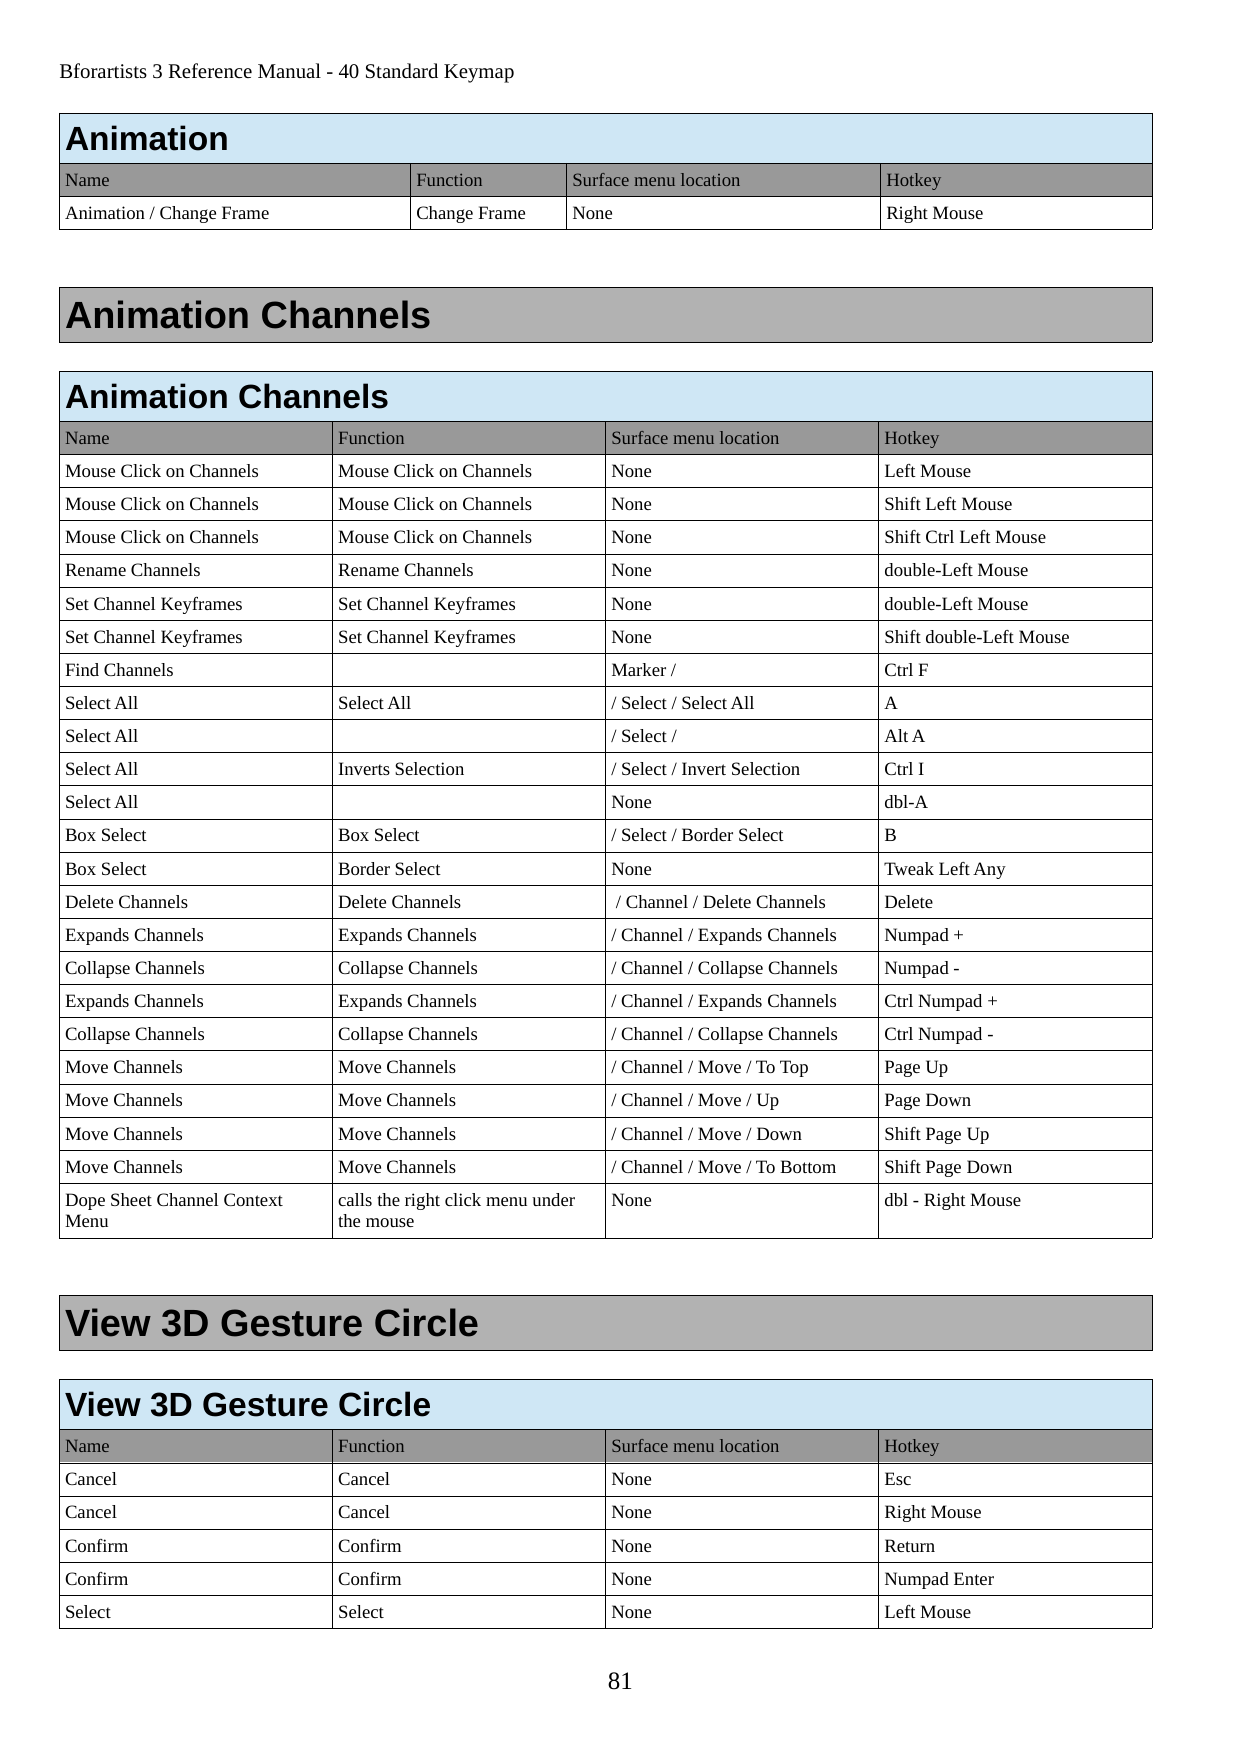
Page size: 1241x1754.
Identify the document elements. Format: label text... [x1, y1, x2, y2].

table_cell Expands Channels [60, 919, 332, 951]
table_cell Find Channels [60, 654, 332, 686]
table_cell Set Channel Keyframes [60, 588, 332, 620]
table_header View 3D Gesture Circle [60, 1380, 1152, 1429]
table_cell None [606, 786, 878, 818]
table_cell None [606, 1596, 878, 1628]
table_cell / Channel / Collapse Channels [606, 952, 878, 984]
table_cell Ctrl I [879, 753, 1152, 785]
table_cell Select All [60, 687, 332, 719]
table_cell Mouse Click on Channels [60, 455, 332, 487]
table_cell None [606, 488, 878, 520]
table_cell Cancel [60, 1464, 332, 1496]
table_cell None [606, 853, 878, 885]
table_cell Cancel [333, 1497, 605, 1529]
table_cell Move Channels [60, 1151, 332, 1183]
table_cell Move Channels [333, 1118, 605, 1150]
table_cell Animation / Change Frame [60, 197, 410, 229]
table_cell / Channel / Expands Channels [606, 985, 878, 1017]
table_cell Collapse Channels [60, 1018, 332, 1050]
table_header View 3D Gesture Circle [60, 1296, 1152, 1350]
table_cell Border Select [333, 853, 605, 885]
table_cell None [606, 455, 878, 487]
table_cell Page Down [879, 1085, 1152, 1117]
table_cell A [879, 687, 1152, 719]
table_cell Numpad + [879, 919, 1152, 951]
table_cell Delete Channels [333, 886, 605, 918]
table_cell Box Select [60, 820, 332, 852]
table_cell Left Mouse [879, 455, 1152, 487]
table_cell Set Channel Keyframes [333, 588, 605, 620]
table_cell double-Left Mouse [879, 555, 1152, 587]
table_cell Hotkey [879, 422, 1152, 454]
table_cell Expands Channels [60, 985, 332, 1017]
table_cell / Channel / Move / Down [606, 1118, 878, 1150]
table_cell Right Mouse [879, 1497, 1152, 1529]
table_cell None [606, 621, 878, 653]
table_cell / Channel / Move / To Bottom [606, 1151, 878, 1183]
table_cell / Channel / Move / To Top [606, 1051, 878, 1083]
table_cell Shift Page Down [879, 1151, 1152, 1183]
table_cell Esc [879, 1464, 1152, 1496]
table_cell Ctrl Numpad - [879, 1018, 1152, 1050]
table_cell Dope Sheet Channel Context Menu [60, 1184, 332, 1237]
table_cell Expands Channels [333, 919, 605, 951]
table_cell Name [60, 422, 332, 454]
table_cell Confirm [60, 1530, 332, 1562]
table_cell Function [411, 164, 566, 196]
table_cell Mouse Click on Channels [333, 521, 605, 553]
table_cell Function [333, 1430, 605, 1462]
table_cell Left Mouse [879, 1596, 1152, 1628]
table_cell Rename Channels [333, 555, 605, 587]
table_cell Shift Ctrl Left Mouse [879, 521, 1152, 553]
table_cell Tweak Left Any [879, 853, 1152, 885]
table_cell None [606, 555, 878, 587]
table_cell Select All [60, 753, 332, 785]
table_cell Delete [879, 886, 1152, 918]
table_cell Name [60, 164, 410, 196]
table_cell Box Select [60, 853, 332, 885]
table_cell double-Left Mouse [879, 588, 1152, 620]
table_header Animation [60, 114, 1152, 163]
table_cell Mouse Click on Channels [60, 488, 332, 520]
table_cell Alt A [879, 720, 1152, 752]
table_cell Move Channels [333, 1051, 605, 1083]
table_cell None [606, 1563, 878, 1595]
table_header Animation Channels [60, 372, 1152, 421]
table_cell [333, 720, 605, 752]
table_cell / Select / Border Select [606, 820, 878, 852]
table_cell Surface menu location [606, 422, 878, 454]
table_cell Function [333, 422, 605, 454]
table_cell / Select / [606, 720, 878, 752]
table_cell None [606, 1497, 878, 1529]
table_cell [333, 786, 605, 818]
table_cell B [879, 820, 1152, 852]
table_cell Select All [60, 720, 332, 752]
table_cell Confirm [60, 1563, 332, 1595]
table_cell Confirm [333, 1563, 605, 1595]
table_cell Move Channels [333, 1151, 605, 1183]
table_cell Return [879, 1530, 1152, 1562]
table_cell Select [333, 1596, 605, 1628]
table_cell Shift Left Mouse [879, 488, 1152, 520]
table_cell dbl - Right Mouse [879, 1184, 1152, 1237]
table_cell Inverts Selection [333, 753, 605, 785]
table_cell [333, 654, 605, 686]
table_cell Cancel [60, 1497, 332, 1529]
table_cell Collapse Channels [60, 952, 332, 984]
table_cell Confirm [333, 1530, 605, 1562]
table_cell / Channel / Move / Up [606, 1085, 878, 1117]
table_cell Rename Channels [60, 555, 332, 587]
table_cell Move Channels [60, 1085, 332, 1117]
table_header Animation Channels [60, 288, 1152, 342]
table_cell Ctrl F [879, 654, 1152, 686]
table_cell Surface menu location [606, 1430, 878, 1462]
table_cell None [606, 521, 878, 553]
table_cell / Select / Invert Selection [606, 753, 878, 785]
table_cell Cancel [333, 1464, 605, 1496]
table_cell Select All [60, 786, 332, 818]
table_cell Delete Channels [60, 886, 332, 918]
table_cell Right Mouse [881, 197, 1152, 229]
table_cell Mouse Click on Channels [333, 455, 605, 487]
table_cell calls the right click menu under the mouse [333, 1184, 605, 1237]
table_cell Change Frame [411, 197, 566, 229]
table_cell dbl-A [879, 786, 1152, 818]
table_cell Mouse Click on Channels [60, 521, 332, 553]
table_cell / Select / Select All [606, 687, 878, 719]
table_cell Move Channels [60, 1051, 332, 1083]
table_cell Select [60, 1596, 332, 1628]
table_cell / Channel / Expands Channels [606, 919, 878, 951]
table_cell Name [60, 1430, 332, 1462]
table_cell / Channel / Collapse Channels [606, 1018, 878, 1050]
table_cell Page Up [879, 1051, 1152, 1083]
table_cell Move Channels [60, 1118, 332, 1150]
table_cell None [606, 588, 878, 620]
table_cell Shift Page Up [879, 1118, 1152, 1150]
table_cell Numpad Enter [879, 1563, 1152, 1595]
table_cell Surface menu location [567, 164, 880, 196]
table_cell None [606, 1530, 878, 1562]
table_cell Marker / [606, 654, 878, 686]
table_cell None [606, 1464, 878, 1496]
table_cell / Channel / Delete Channels [606, 886, 878, 918]
table_cell Box Select [333, 820, 605, 852]
table_cell Set Channel Keyframes [333, 621, 605, 653]
table_cell Hotkey [879, 1430, 1152, 1462]
table_cell Collapse Channels [333, 952, 605, 984]
table_cell Expands Channels [333, 985, 605, 1017]
table_cell Collapse Channels [333, 1018, 605, 1050]
table_cell None [606, 1184, 878, 1237]
table_cell None [567, 197, 880, 229]
table_cell Ctrl Numpad + [879, 985, 1152, 1017]
table_cell Move Channels [333, 1085, 605, 1117]
table_cell Select All [333, 687, 605, 719]
table_cell Hotkey [881, 164, 1152, 196]
table_cell Numpad - [879, 952, 1152, 984]
table_cell Set Channel Keyframes [60, 621, 332, 653]
table_cell Shift double-Left Mouse [879, 621, 1152, 653]
table_cell Mouse Click on Channels [333, 488, 605, 520]
